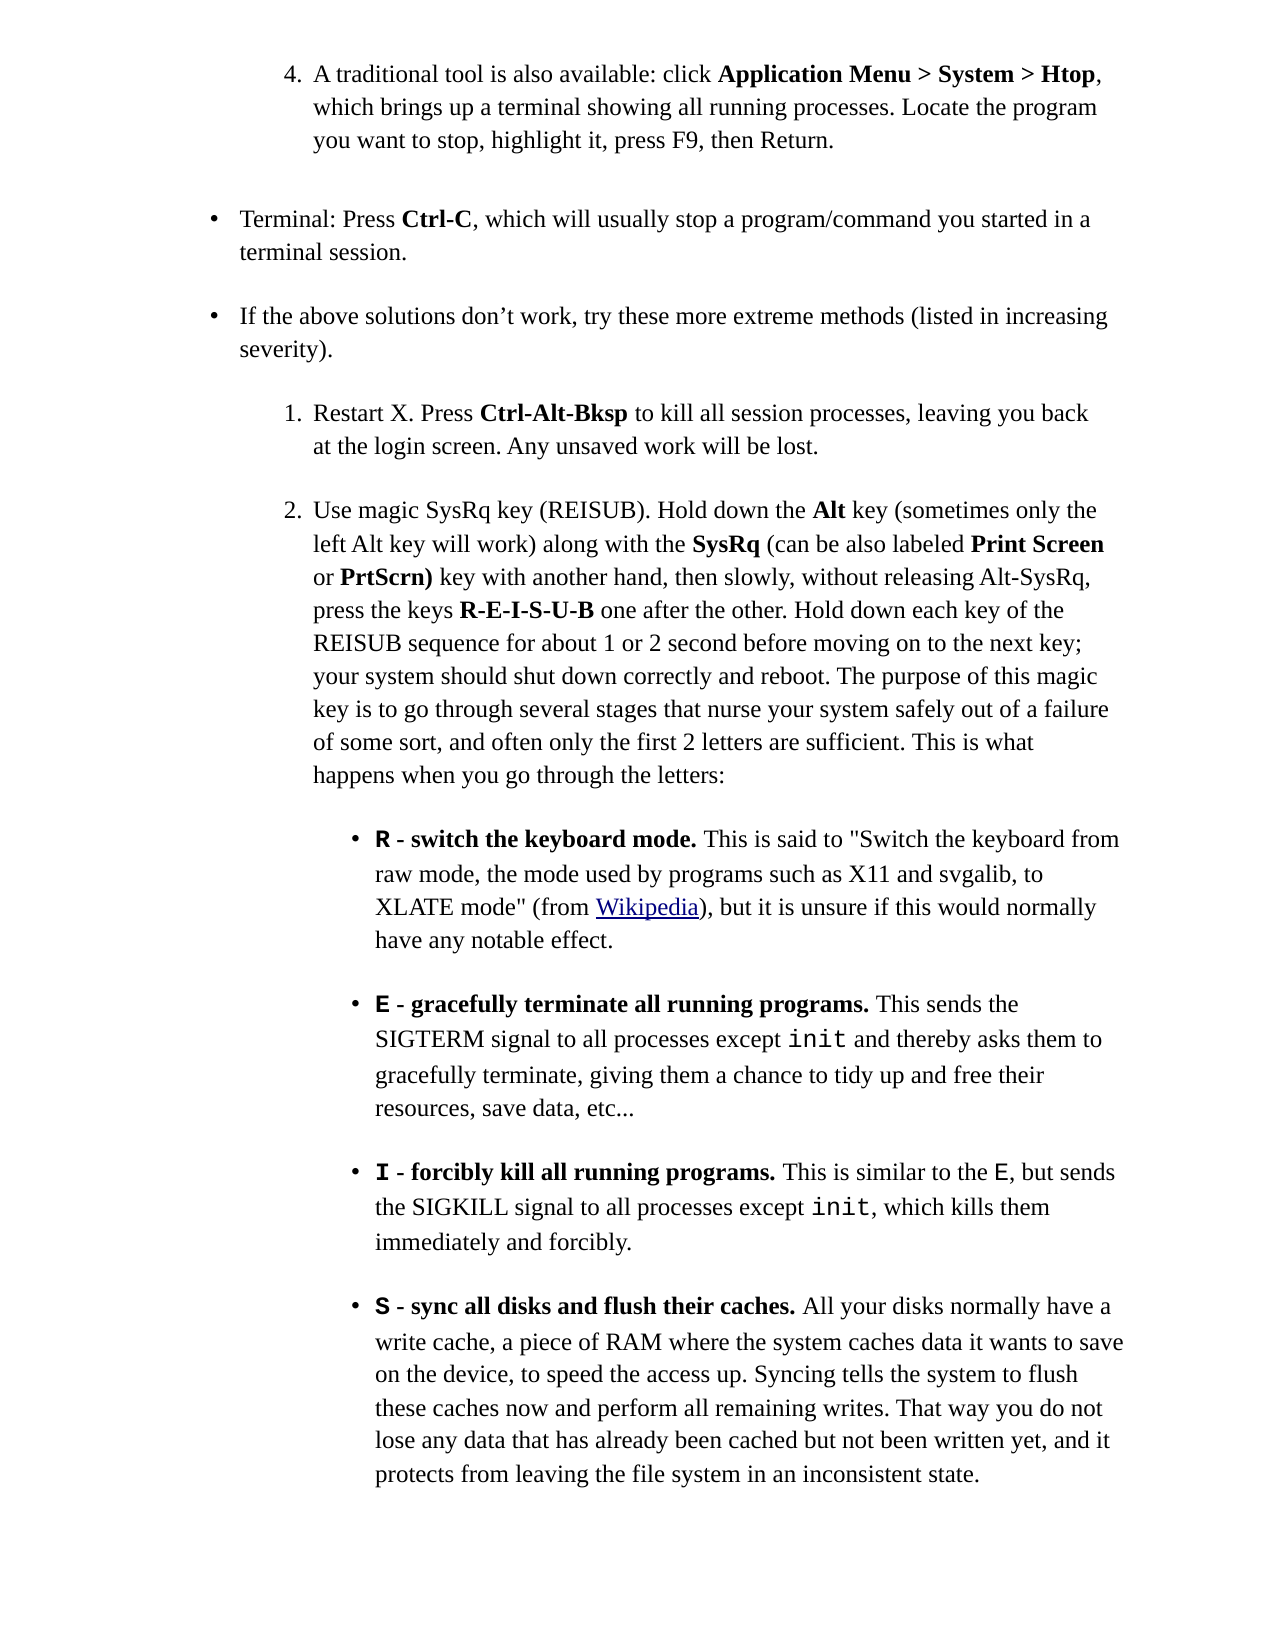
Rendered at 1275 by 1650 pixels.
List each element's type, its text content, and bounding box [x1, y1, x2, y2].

list Restart X. Press Ctrl-Alt-Bksp to kill all session processes, leaving you back at the login screen. Any unsaved work will be lost. [283, 398, 1109, 460]
list E - gracefully terminate all running programs. This sends the SIGTERM signal to all processes except init and thereby asks them to gracefully terminate, giving them a chance to tidy up and free their resources, save data, etc... [351, 989, 1125, 1121]
list S - sync all disks and flush their caches. All your disks normally have a write cache, a piece of RAM where the system caches data it wants to save on the device, to speed the access up. Syncing tells the system to flush these caches now and perform all remaining writes. That way you do not lose any data that has already been cached but not been written yet, and it protects from leaving the file system in an inconsistent state. [351, 1291, 1125, 1487]
list A traditional tool is also available: click Application Menu > System > Htop, which brings up a terminal showing all running processes. Locate the program you want to stop, highlight it, press F9, then Return. [283, 59, 1109, 154]
list Terminal: Press Ctrl-C, which will usually stop a program/command you started in a terminal session. [210, 204, 1109, 266]
list I - forcibly kill all running programs. This is similar to the E, but sends the SIGKILL signal to all processes except init, which kills them immediately and forcibly. [351, 1157, 1125, 1256]
list If the above solutions don’t work, try these more extreme methods (listed in increasing severity). [210, 301, 1109, 363]
list Use magic SysRq key (REISUB). Hold down the Alt key (sometimes only the left Alt key will work) along with the SysRq (can be also labeled Print Screen or PrtScrn) key with another hand, then slowly, without releasing Alt-SysRq, press the keys R-E-I-S-U-B one after the other. Hold down each key of the REISUB sequence for about 1 or 2 second before moving on to the next key; your system should shut down correctly and reboot. The purpose of this magic key is to go through several stages that nurse your system safely out of a failure of some sort, and often only the first 2 letters are sufficient. This is what happens when you go through the letters: [283, 496, 1109, 788]
list R - switch the keyboard mode. This is said to "Switch the keyboard from raw mode, the mode used by programs such as X11 and svgalib, to XLATE mode" (from Wikipedia), but it is unsure if this would normally have any notable effect. [351, 824, 1125, 954]
